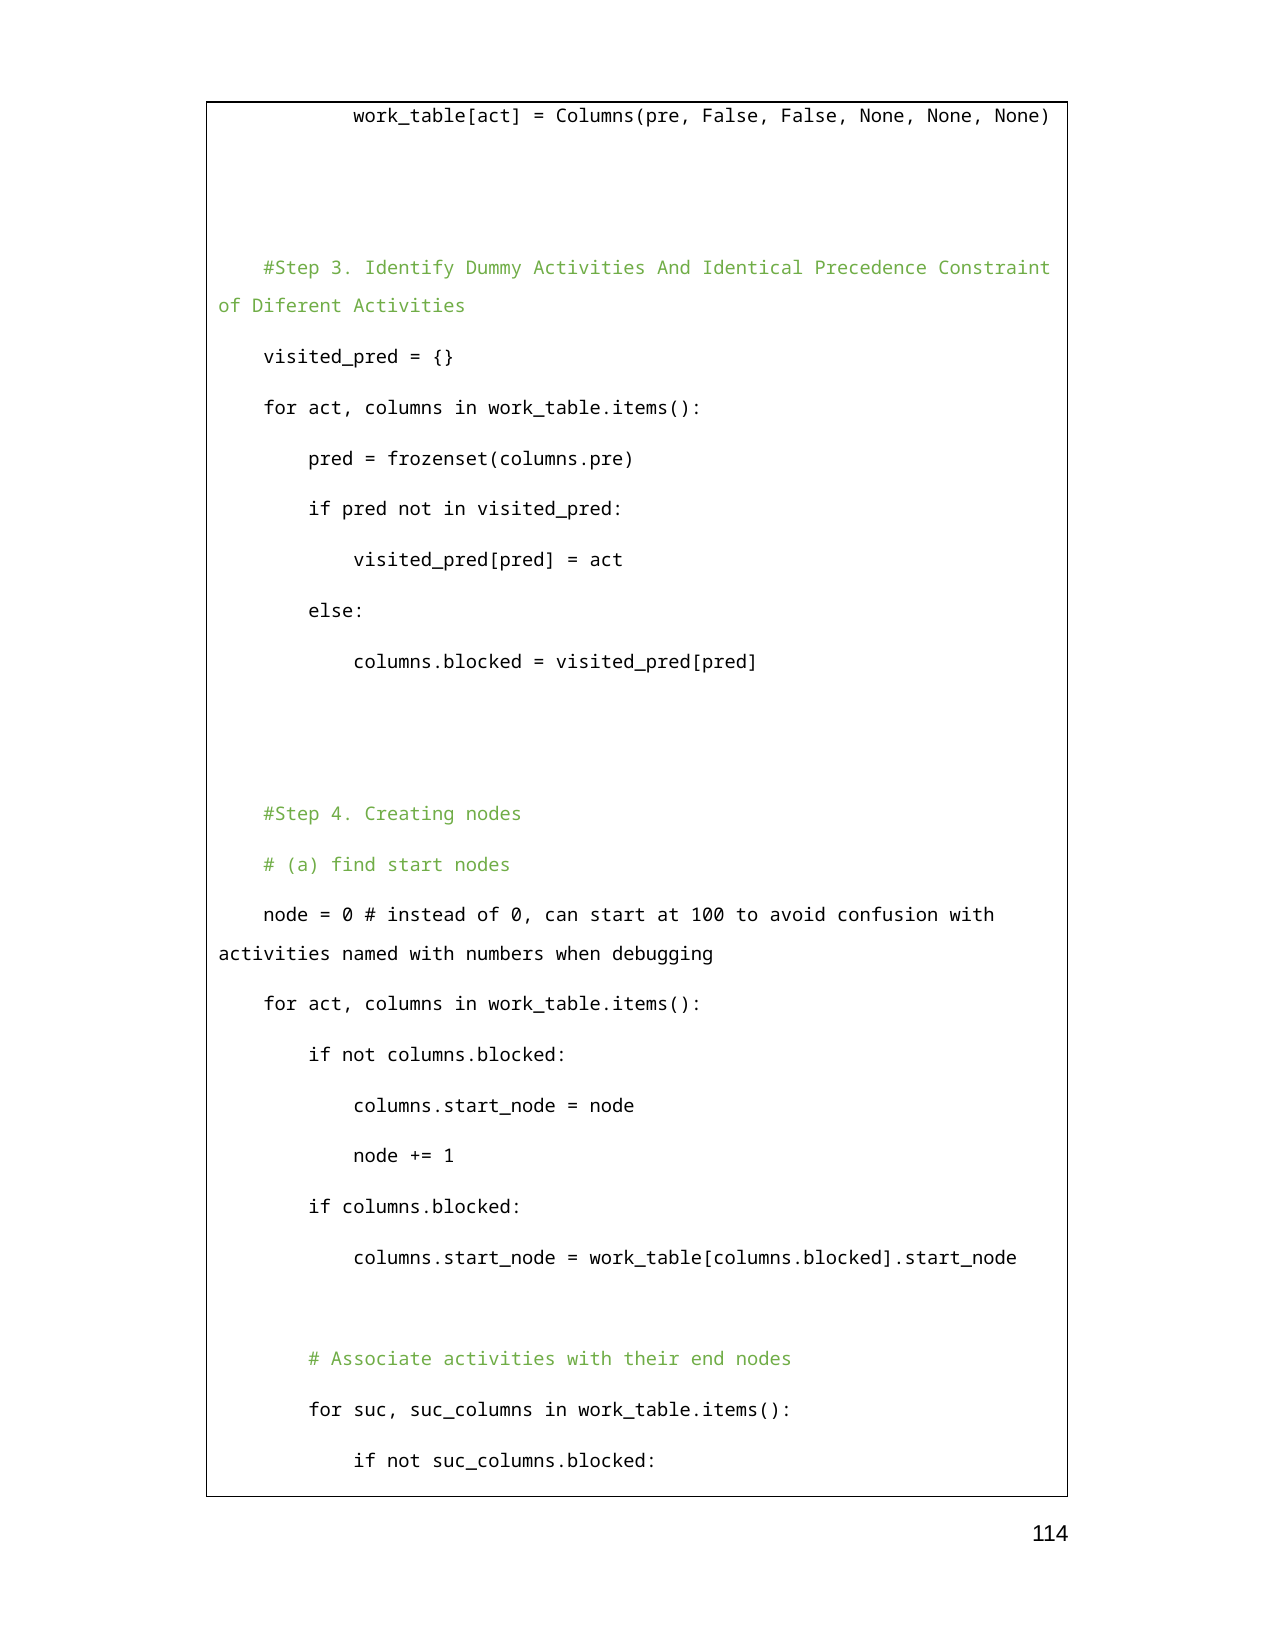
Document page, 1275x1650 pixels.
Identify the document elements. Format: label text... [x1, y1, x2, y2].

table_header work_table[act] = Columns(pre, False, False, None, None, None) #Step 3. Identify Dummy Activities And Identical Precedence Constraint of Diferent Activities visited_pred = {} for act, columns in work_table.items(): pred = frozenset(columns.pre) if pred not in visited_pred: visited_pred[pred] = act else: columns.blocked = visited_pred[pred] #Step 4. Creating nodes # (a) find start nodes node = 0 # instead of 0, can start at 100 to avoid confusion with activities named with numbers when debugging for act, columns in work_table.items(): if not columns.blocked: columns.start_node = node node += 1 if columns.blocked: columns.start_node = work_table[columns.blocked].start_node # Associate activities with their end nodes for suc, suc_columns in work_table.items(): if not suc_columns.blocked: [207, 103, 1067, 1496]
